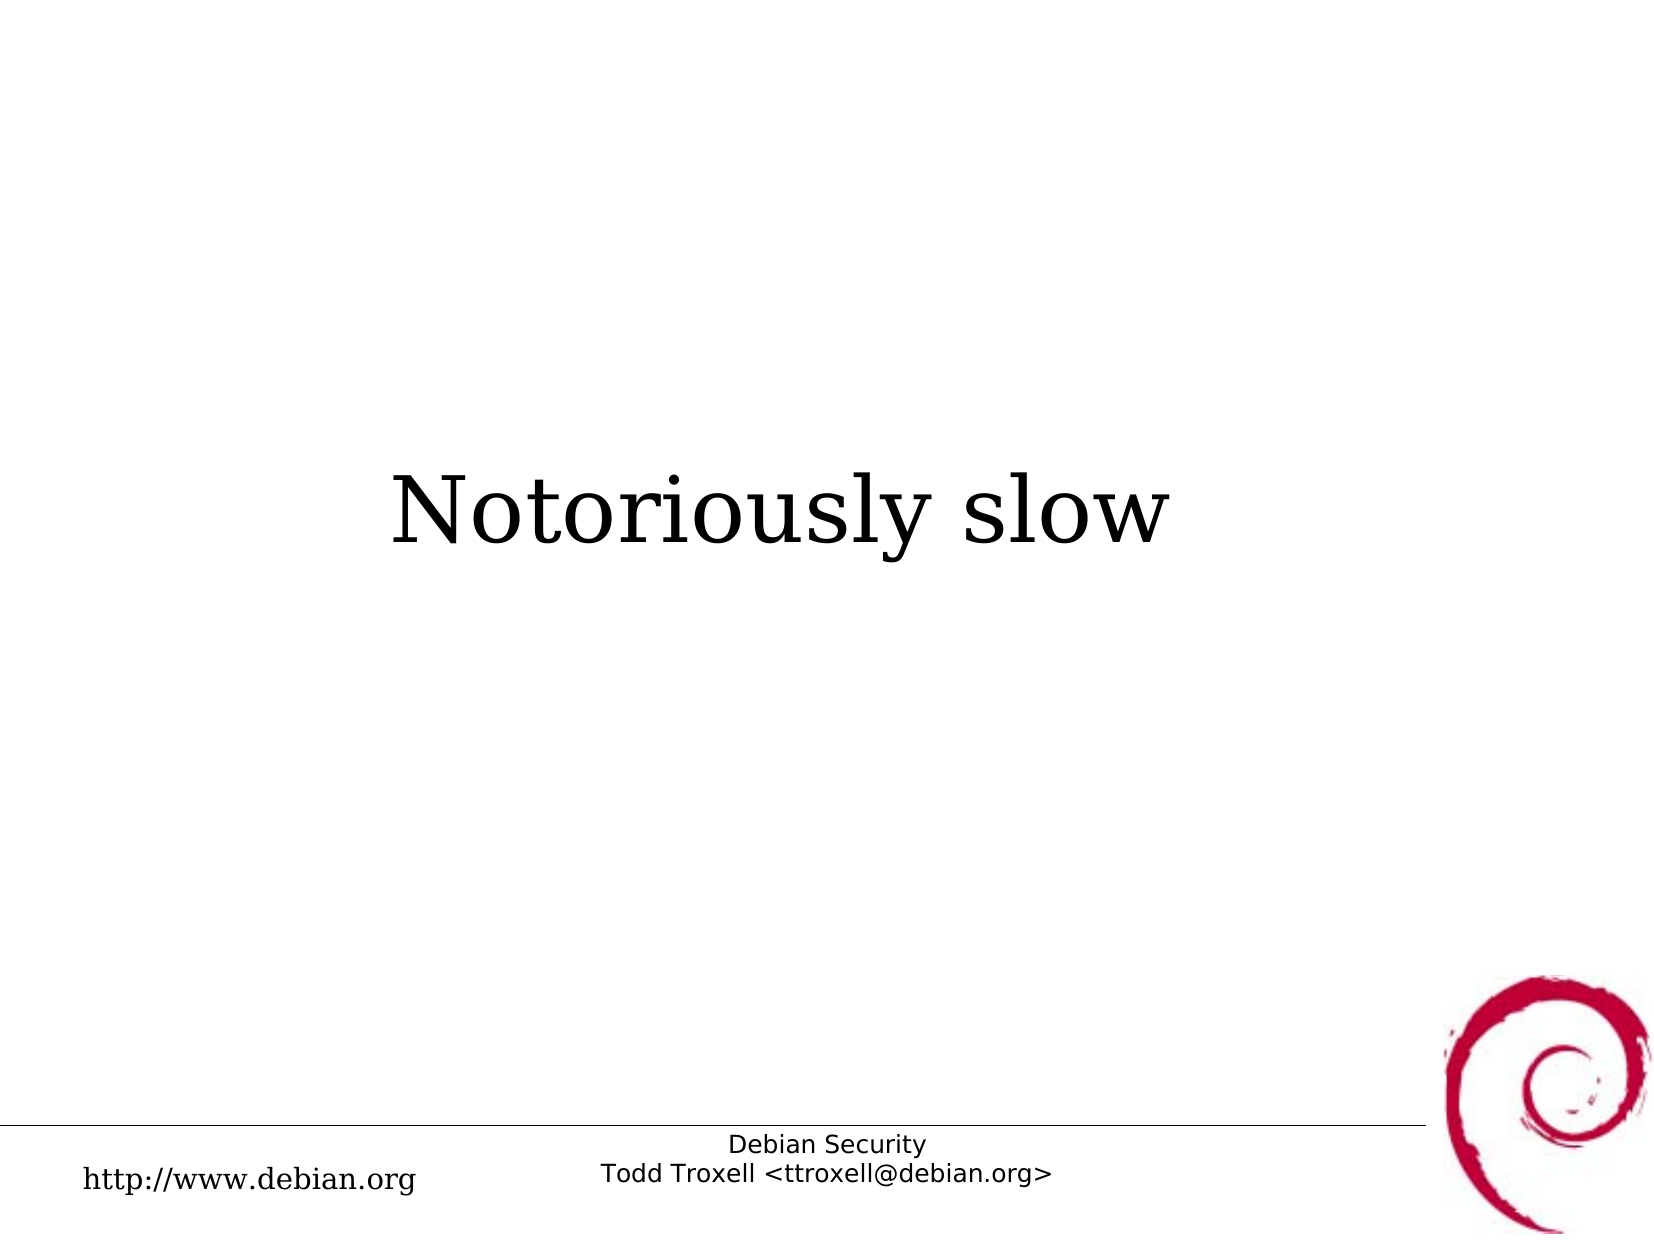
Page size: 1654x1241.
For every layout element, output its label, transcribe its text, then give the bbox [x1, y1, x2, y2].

picture [1443, 975, 1654, 1234]
text_box Notoriously slow [375, 450, 1276, 826]
